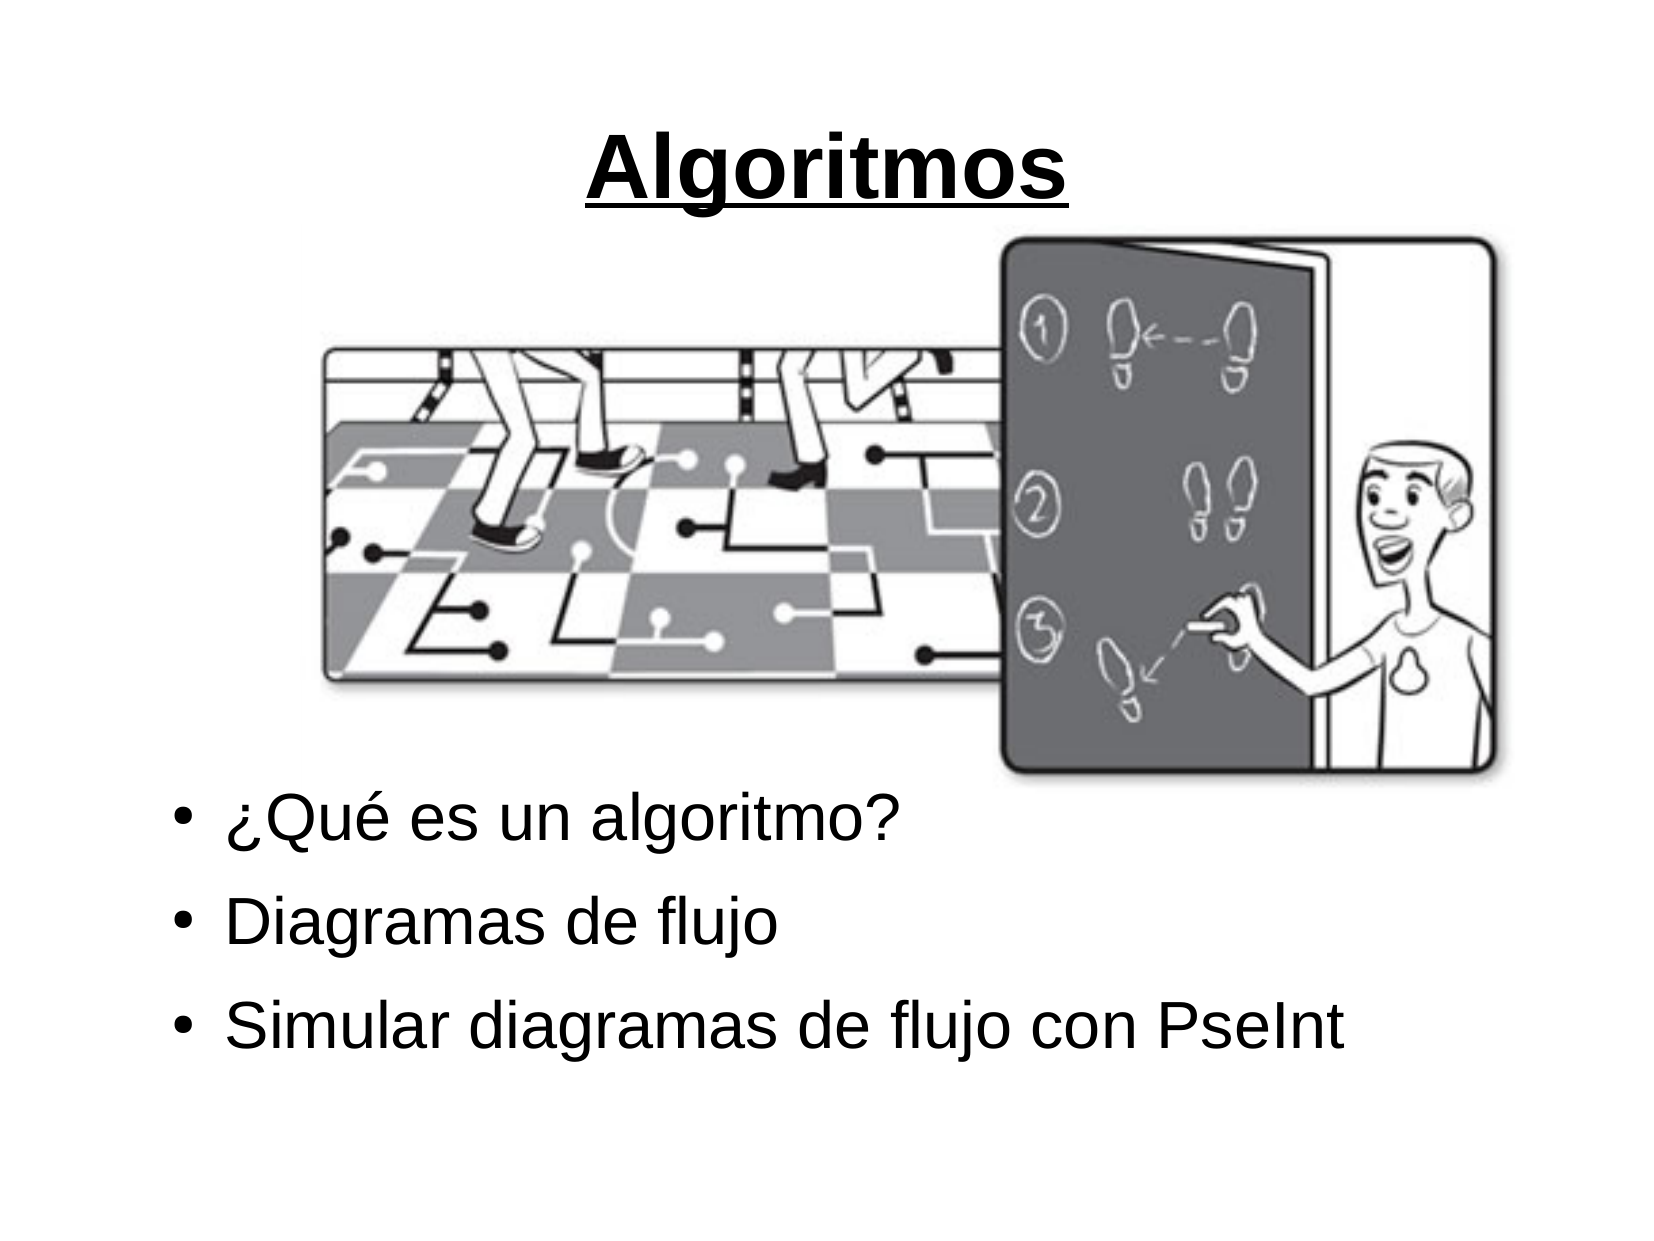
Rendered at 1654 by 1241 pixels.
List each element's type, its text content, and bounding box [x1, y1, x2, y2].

title Algoritmos [82, 62, 1571, 271]
list ¿Qué es un algoritmo? Diagramas de flujo Simular diagramas de flujo con PseInt [153, 780, 1501, 1186]
picture [300, 224, 1520, 811]
